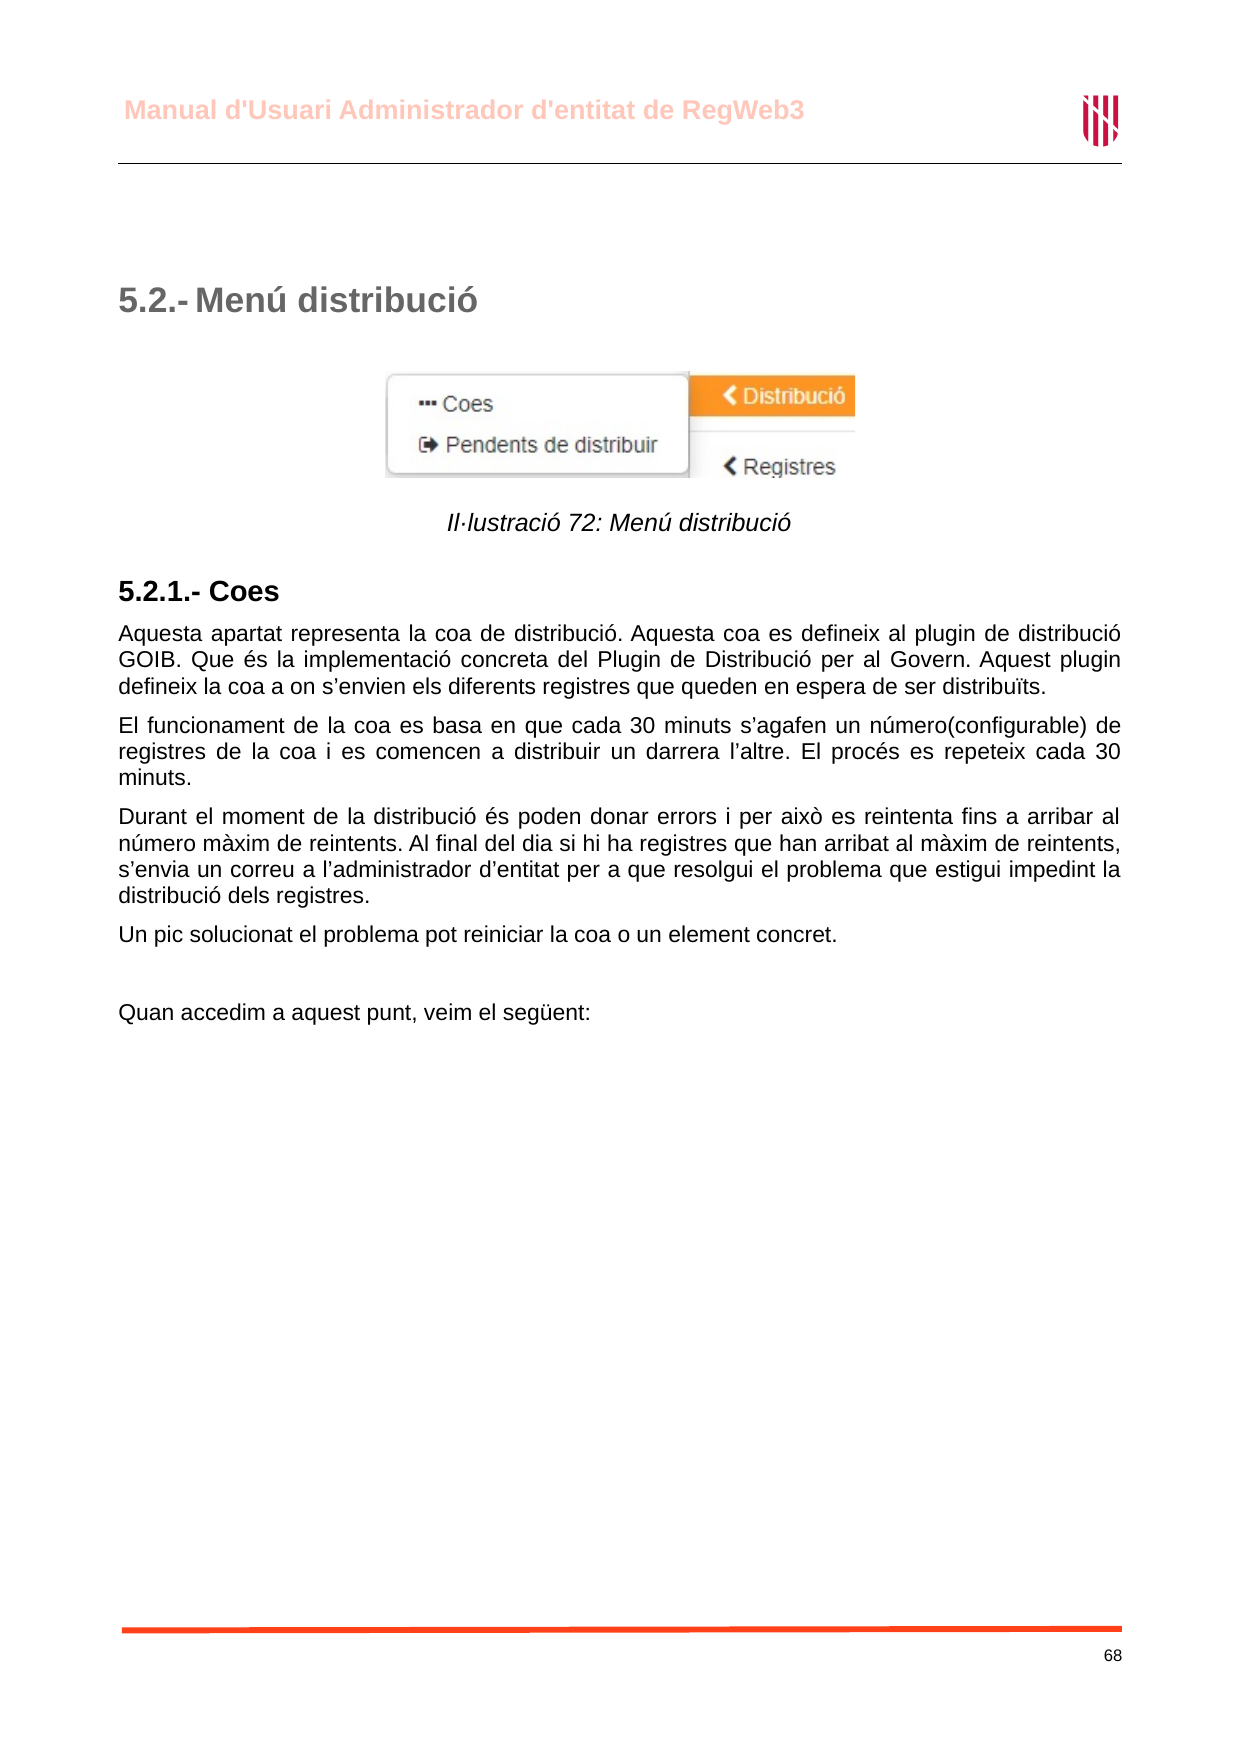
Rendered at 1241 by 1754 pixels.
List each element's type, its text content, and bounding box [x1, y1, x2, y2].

subtitle Coes [118, 574, 1122, 607]
picture [1080, 93, 1121, 148]
text Un pic solucionat el problema pot reiniciar la coa o un element concret. [118, 921, 1122, 947]
subtitle Menú distribució [118, 279, 1122, 320]
text Il·lustració 72: Menú distribució [118, 508, 1122, 536]
text Durant el moment de la distribució és poden donar errors i per això es reintenta fins a arribar al número màxim de reintents. Al final del dia si hi ha registres que han arribat al màxim de reintents, s’envia un correu a l’administrador d’entitat per a que resolgui el problema que estigui impedint la distribució dels registres. [118, 803, 1122, 908]
text El funcionament de la coa es basa en que cada 30 minuts s’agafen un número(configurable) de registres de la coa i es comencen a distribuir un darrera l’altre. El procés es repeteix cada 30 minuts. [118, 712, 1122, 791]
picture [385, 371, 856, 478]
text Aquesta apartat representa la coa de distribució. Aquesta coa es defineix al plugin de distribució GOIB. Que és la implementació concreta del Plugin de Distribució per al Govern. Aquest plugin defineix la coa a on s’envien els diferents registres que queden en espera de ser distribuïts. [118, 620, 1122, 699]
text Quan accedim a aquest punt, veim el següent: [118, 999, 1122, 1025]
